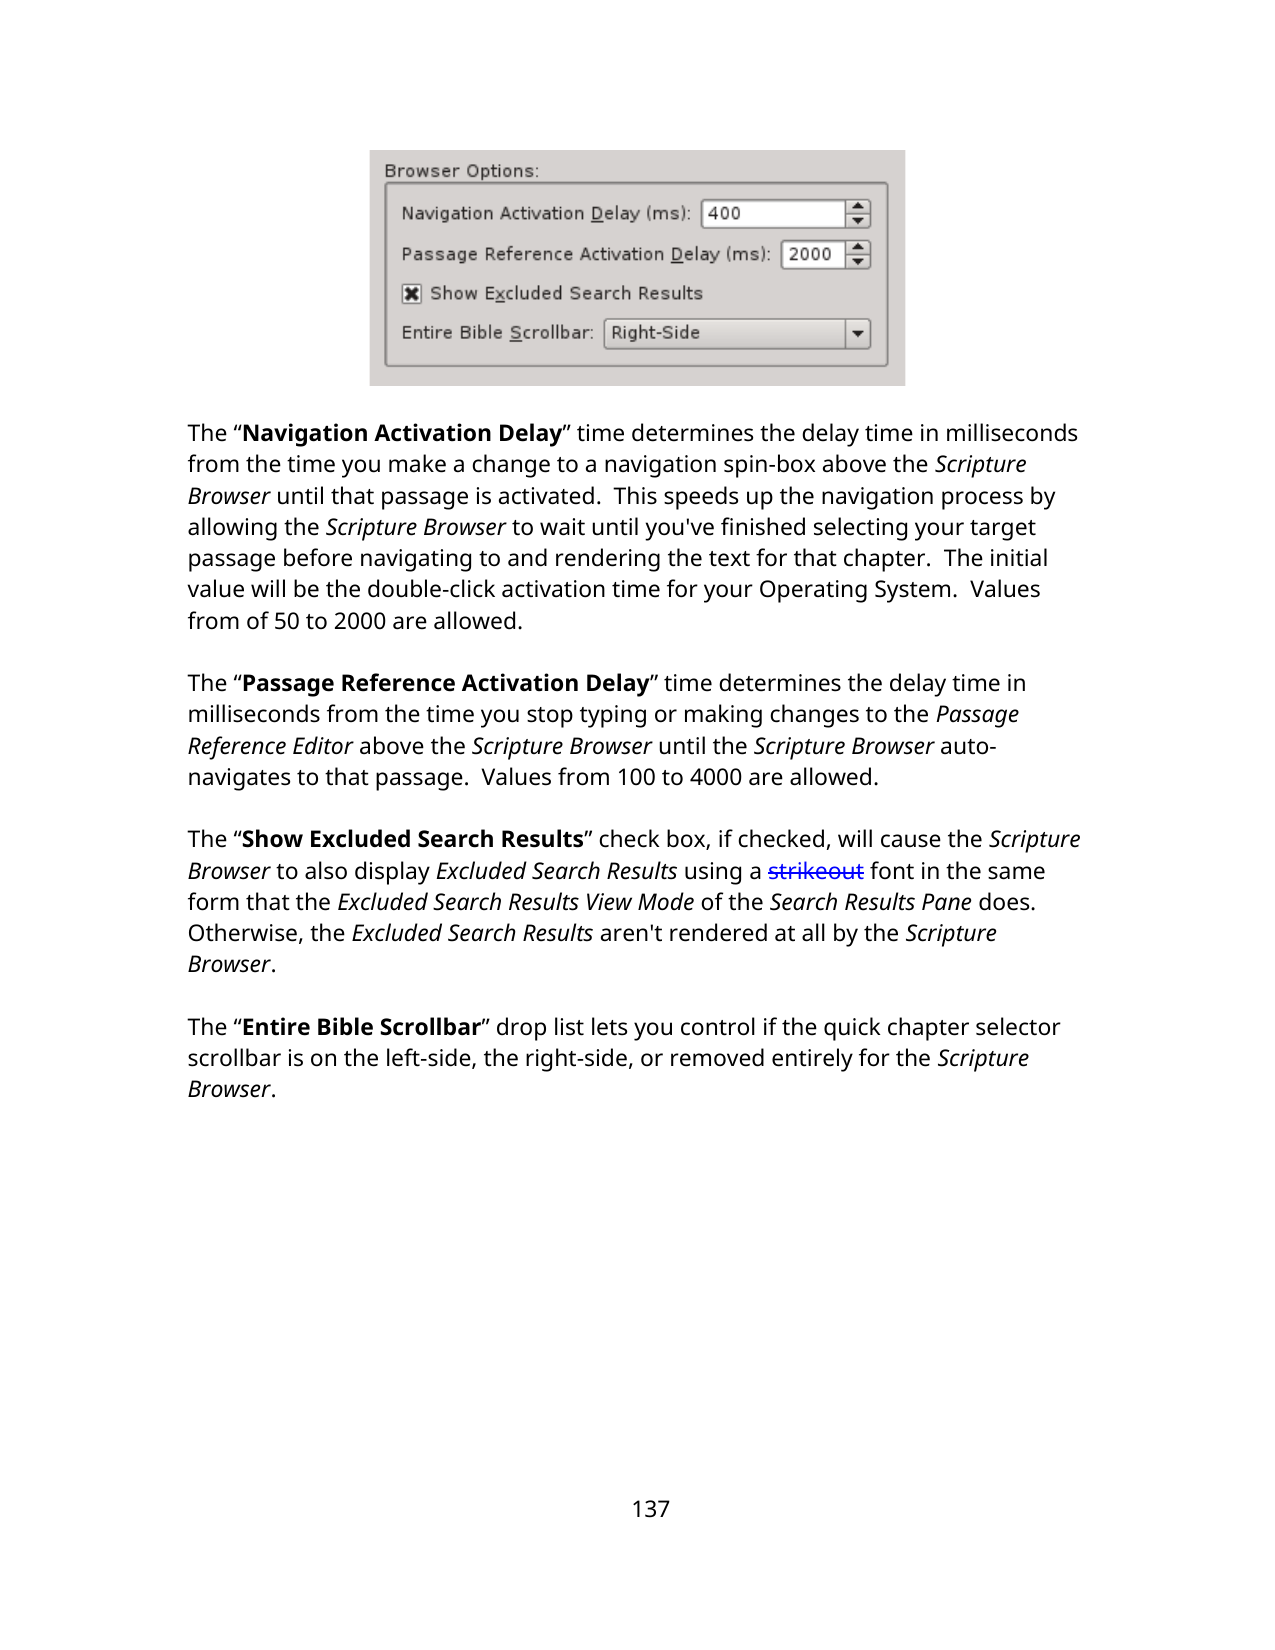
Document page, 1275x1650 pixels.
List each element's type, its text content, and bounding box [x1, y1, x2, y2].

picture [369, 150, 906, 386]
text The “Entire Bible Scrollbar” drop list lets you control if the quick chapter selector scrollbar is on the left-side, the right-side, or removed entirely for the Scripture Browser. [187, 1011, 1087, 1104]
text The “Show Excluded Search Results” check box, if checked, will cause the Scripture Browser to also display Excluded Search Results using a strikeout font in the same form that the Excluded Search Results View Mode of the Search Results Pane does. Otherwise, the Excluded Search Results aren't rendered at all by the Scripture Browser. [187, 823, 1087, 979]
text The “Navigation Activation Delay” time determines the delay time in milliseconds from the time you make a change to a navigation spin-box above the Scripture Browser until that passage is activated. This speeds up the navigation process by allowing the Scripture Browser to wait until you've finished selecting your target passage before navigating to and rendering the text for that chapter. The initial value will be the double-click activation time for your Operating System. Values from of 50 to 2000 are allowed. [187, 417, 1087, 636]
text The “Passage Reference Activation Delay” time determines the delay time in milliseconds from the time you stop typing or making changes to the Passage Reference Editor above the Scripture Browser until the Scripture Browser auto-navigates to that passage. Values from 100 to 4000 are allowed. [187, 667, 1087, 792]
